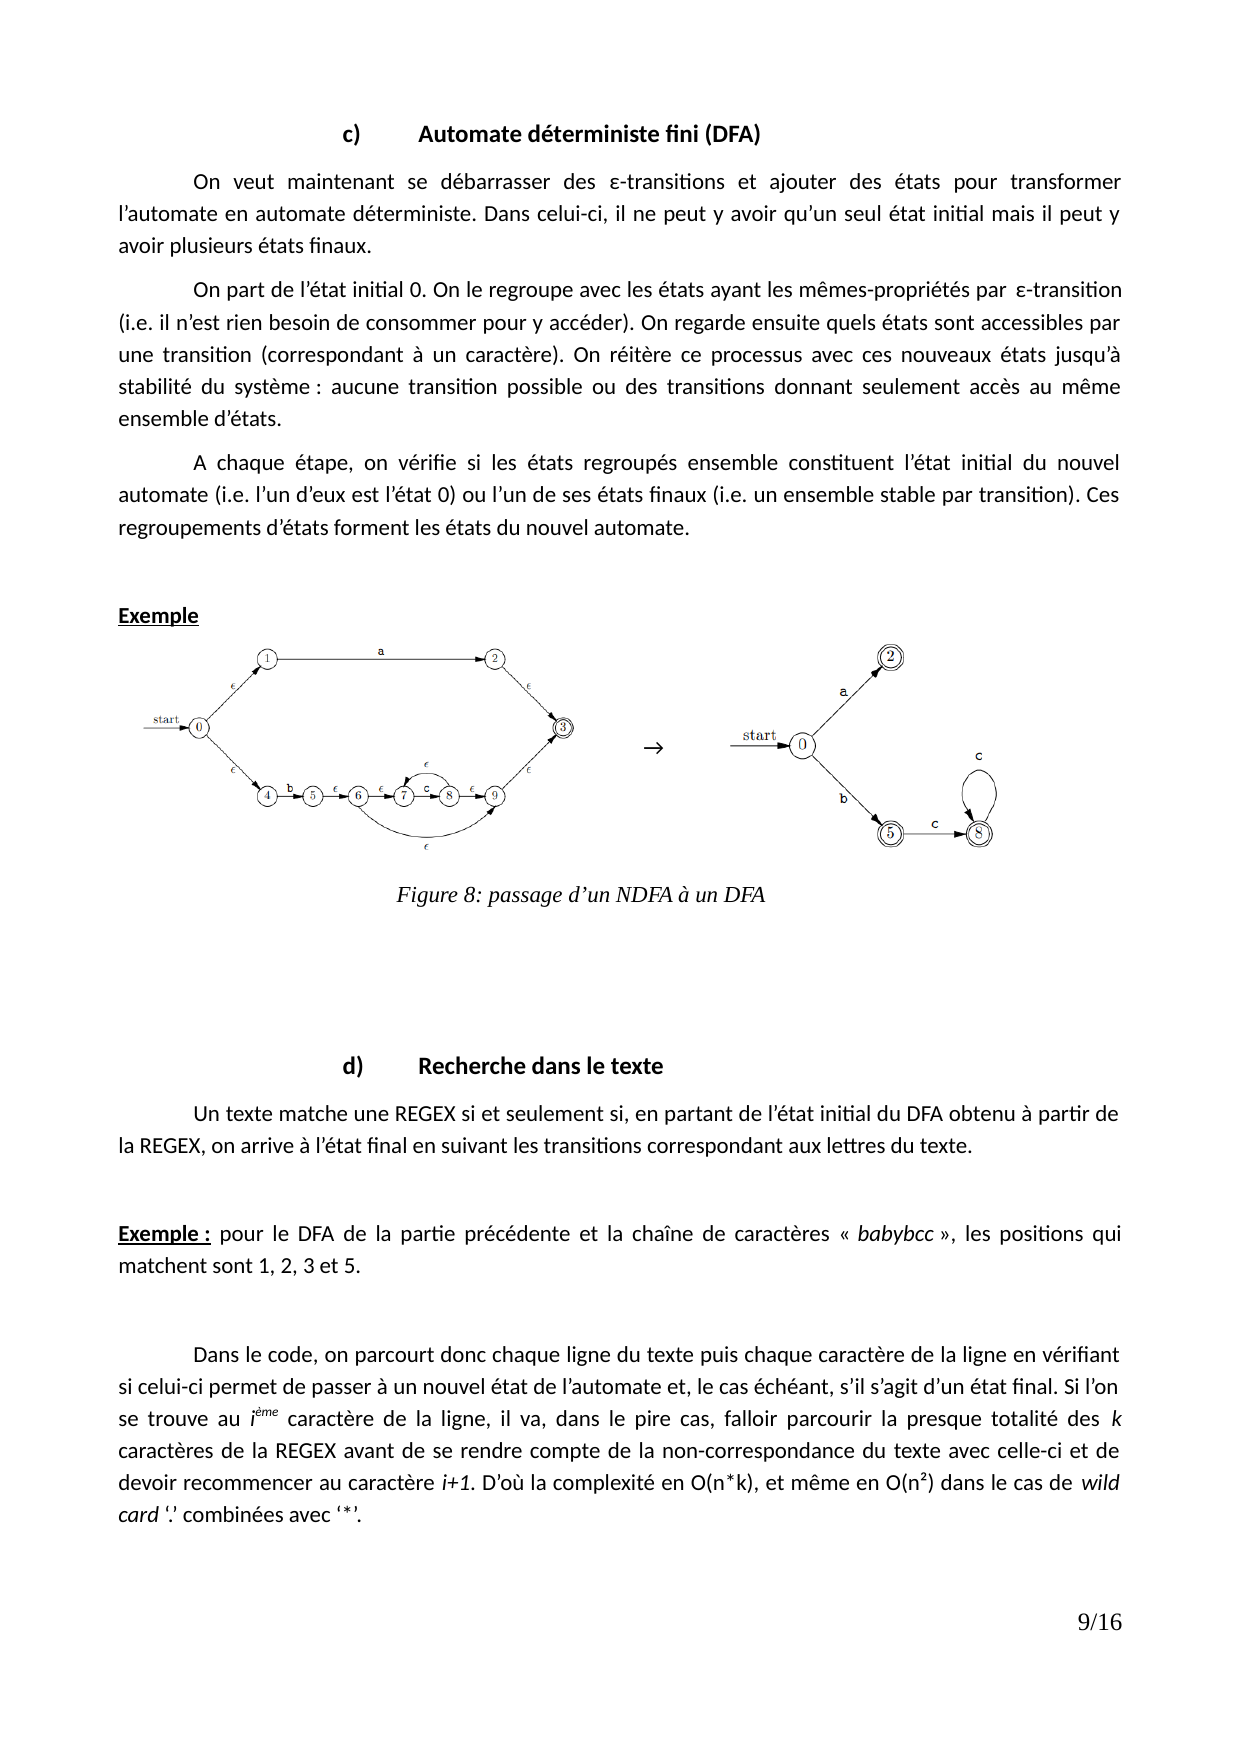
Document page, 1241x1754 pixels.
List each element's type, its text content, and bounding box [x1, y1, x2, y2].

text [118, 733, 123, 761]
picture [123, 636, 578, 856]
text [1014, 733, 1122, 761]
subtitle Automate déterministe fini (DFA) [342, 118, 1122, 149]
picture [722, 632, 1014, 859]
text Exemple [118, 601, 1122, 629]
text Figure 8: passage d’un NDFA à un DFA [373, 881, 791, 908]
text → [578, 733, 722, 761]
text Un texte matche une REGEX si et seulement si, en partant de l’état initial du DFA obtenu à partir de la REGEX, on arrive à l’état final en suivant les transitions correspondant aux lettres du texte. [118, 1099, 1122, 1159]
text On part de l’état initial 0. On le regroupe avec les états ayant les mêmes-propriétés par ε-transition (i.e. il n’est rien besoin de consommer pour y accéder). On regarde ensuite quels états sont accessibles par une transition (correspondant à un caractère). On réitère ce processus avec ces nouveaux états jusqu’à stabilité du système : aucune transition possible ou des transitions donnant seulement accès au même ensemble d’états. [118, 276, 1122, 432]
text On veut maintenant se débarrasser des ε-transitions et ajouter des états pour transformer l’automate en automate déterministe. Dans celui-ci, il ne peut y avoir qu’un seul état initial mais il peut y avoir plusieurs états finaux. [118, 167, 1122, 259]
text Exemple : pour le DFA de la partie précédente et la chaîne de caractères « babybcc », les positions qui matchent sont 1, 2, 3 et 5. [118, 1219, 1122, 1279]
text Dans le code, on parcourt donc chaque ligne du texte puis chaque caractère de la ligne en vérifiant si celui-ci permet de passer à un nouvel état de l’automate et, le cas échéant, s’il s’agit d’un état final. Si l’on se trouve au ième caractère de la ligne, il va, dans le pire cas, falloir parcourir la presque totalité des k caractères de la REGEX avant de se rendre compte de la non-correspondance du texte avec celle-ci et de devoir recommencer au caractère i+1. D’où la complexité en O(n*k), et même en O(n²) dans le cas de wild card ‘.’ combinées avec ‘*’. [118, 1340, 1122, 1529]
text A chaque étape, on vérifie si les états regroupés ensemble constituent l’état initial du nouvel automate (i.e. l’un d’eux est l’état 0) ou l’un de ses états finaux (i.e. un ensemble stable par transition). Ces regroupements d’états forment les états du nouvel automate. [118, 448, 1122, 541]
subtitle Recherche dans le texte [342, 1050, 1122, 1081]
